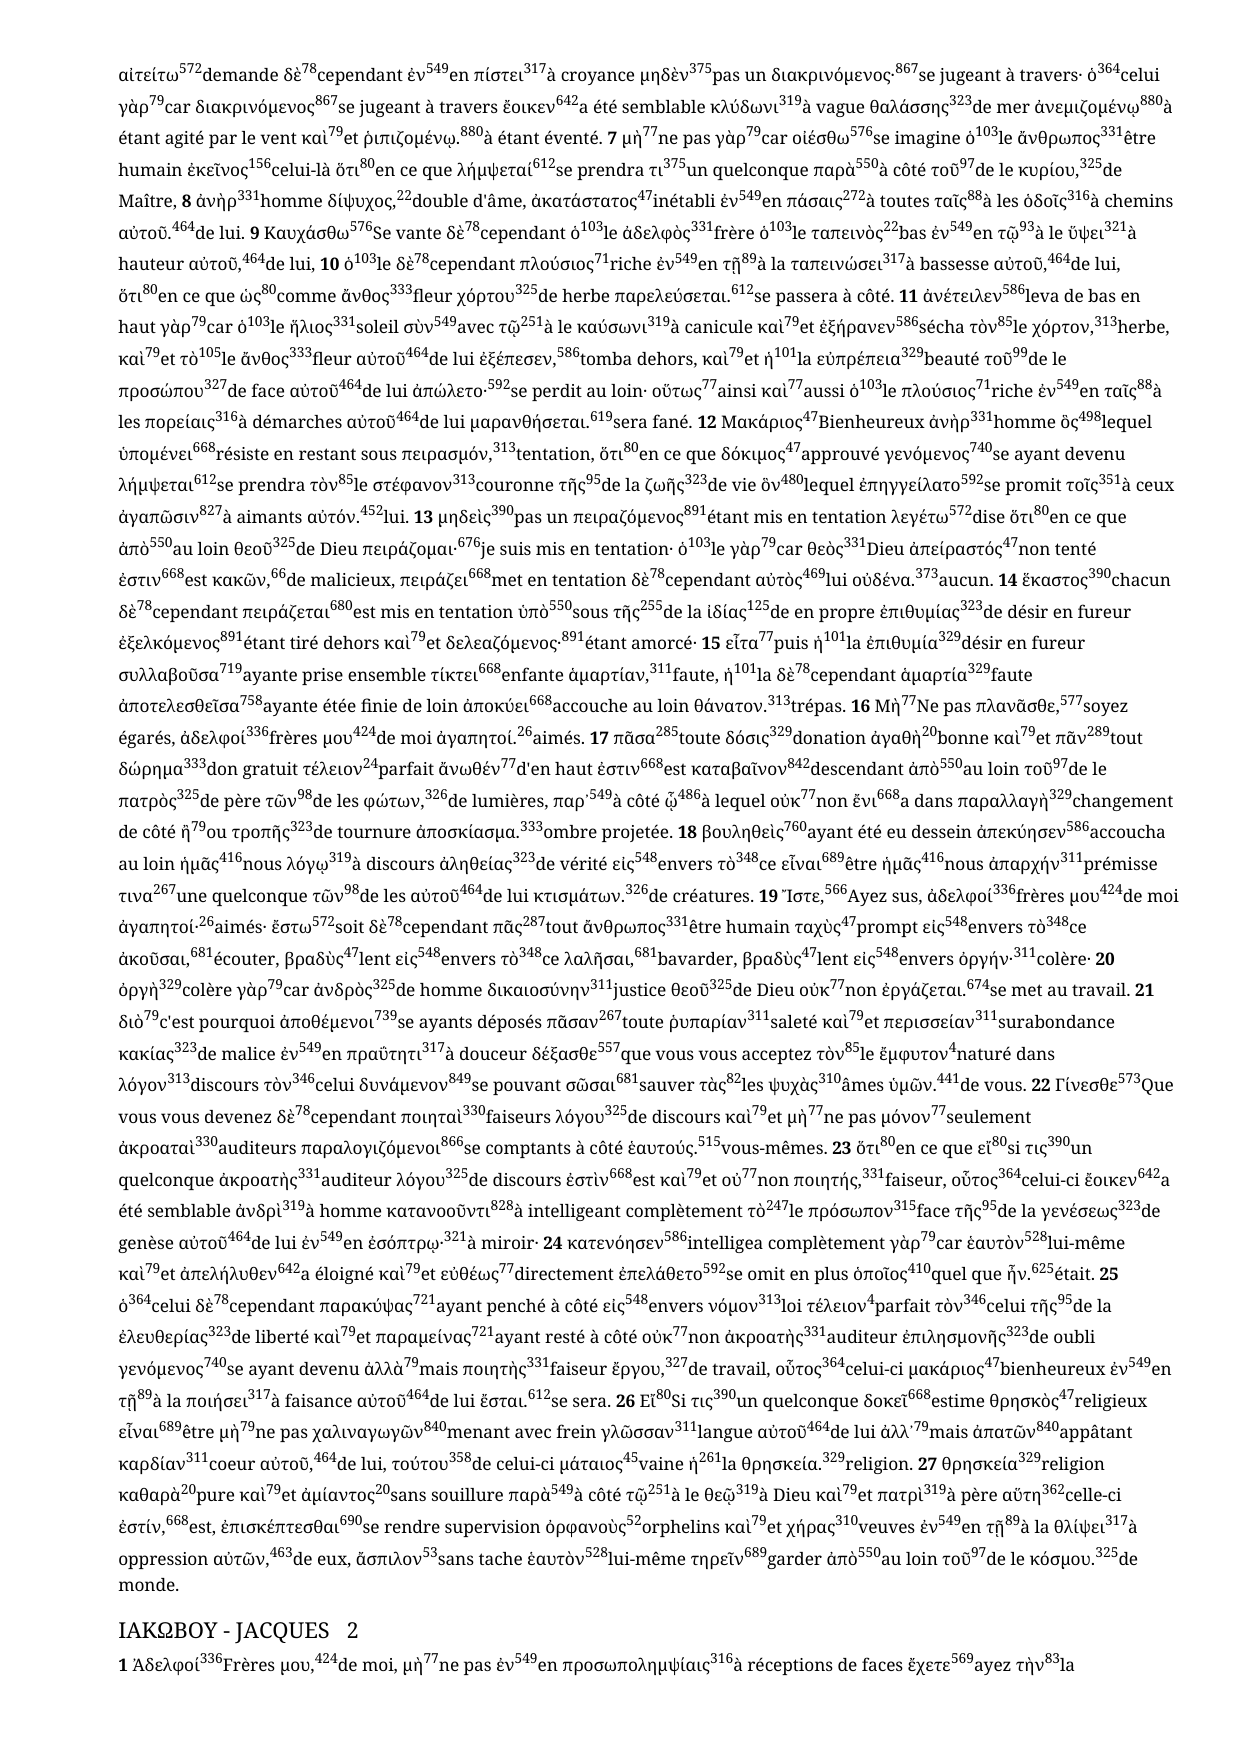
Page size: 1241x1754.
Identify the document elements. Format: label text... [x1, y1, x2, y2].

text 1 Ἰάκωβος331Iakobos θεοῦ325de Dieu καὶ79et κυρίου325de Maître Ἰησοῦ325de Iésous Χριστοῦ325de Christ δοῦλος331mâle esclave ταῖς88à les δώδεκα182à douze φυλαῖς316à tribus ταῖς483à celles ἐν549en τῇ89à la διασπορᾷ317à dissémination χαίρειν.309être de joie. 2 Πᾶσαν267Toute χαρὰν311joie ἡγήσασθε,557que vous vous gouvernez, ἀδελφοί336frères μου,424de moi, ὅταν80lorsque le cas échéant πειρασμοῖς318à tentations περιπέσητε896que vous tombiez autour ποικίλοις,58à divers, 3 γινώσκοντες839connaissants ὅτι80en ce que τὸ105le δοκίμιον333moyen d'épreuve ὑμῶν441de vous τῆς95de la πίστεως323de croyance κατεργάζεται674se met au travail complètement ὑπομονήν.311résistance. 4 ἡ101la δὲ78cependant ὑπομονὴ329résistance ἔργον315travail τέλειον6parfait ἐχέτω,572ait, ἵνα80afin que ἦτε918que vous soyez τέλειοι70parfaits καὶ79et ὁλόκληροι70touts entiers en lots ἐν549en μηδενὶ380à pas un λειπόμενοι.866se laissants. 5 Εἰ80Si δέ78cependant τις390un quelconque ὑμῶν441de vous λείπεται674se laisse σοφίας,323de sagesse, αἰτείτω572demande παρὰ550à côté τοῦ358de celui διδόντος834de donnant θεοῦ325de Dieu πᾶσιν377à tous ἁπλῶς77simplement καὶ79et μὴ77ne pas ὀνειδίζοντος,834de réprouvant, καὶ79et δοθήσεται619sera donné αὐτῷ.458à lui. 6 αἰτείτω572demande δὲ78cependant ἐν549en πίστει317à croyance μηδὲν375pas un διακρινόμενος·867se jugeant à travers· ὁ364celui γὰρ79car διακρινόμενος867se jugeant à travers ἔοικεν642a été semblable κλύδωνι319à vague θαλάσσης323de mer ἀνεμιζομένῳ880à étant agité par le vent καὶ79et ῥιπιζομένῳ.880à étant éventé. 7 μὴ77ne pas γὰρ79car οἰέσθω576se imagine ὁ103le ἄνθρωπος331être humain ἐκεῖνος156celui-là ὅτι80en ce que λήμψεταί612se prendra τι375un quelconque παρὰ550à côté τοῦ97de le κυρίου,325de Maître, 8 ἀνὴρ331homme δίψυχος,22double d'âme, ἀκατάστατος47inétabli ἐν549en πάσαις272à toutes ταῖς88à les ὁδοῖς316à chemins αὐτοῦ.464de lui. 9 Καυχάσθω576Se vante δὲ78cependant ὁ103le ἀδελφὸς331frère ὁ103le ταπεινὸς22bas ἐν549en τῷ93à le ὕψει321à hauteur αὐτοῦ,464de lui, 10 ὁ103le δὲ78cependant πλούσιος71riche ἐν549en τῇ89à la ταπεινώσει317à bassesse αὐτοῦ,464de lui, ὅτι80en ce que ὡς80comme ἄνθος333fleur χόρτου325de herbe παρελεύσεται.612se passera à côté. 11 ἀνέτειλεν586leva de bas en haut γὰρ79car ὁ103le ἥλιος331soleil σὺν549avec τῷ251à le καύσωνι319à canicule καὶ79et ἐξήρανεν586sécha τὸν85le χόρτον,313herbe, καὶ79et τὸ105le ἄνθος333fleur αὐτοῦ464de lui ἐξέπεσεν,586tomba dehors, καὶ79et ἡ101la εὐπρέπεια329beauté τοῦ99de le προσώπου327de face αὐτοῦ464de lui ἀπώλετο·592se perdit au loin· οὕτως77ainsi καὶ77aussi ὁ103le πλούσιος71riche ἐν549en ταῖς88à les πορείαις316à démarches αὐτοῦ464de lui μαρανθήσεται.619sera fané. 12 Μακάριος47Bienheureux ἀνὴρ331homme ὃς498lequel ὑπομένει668résiste en restant sous πειρασμόν,313tentation, ὅτι80en ce que δόκιμος47approuvé γενόμενος740se ayant devenu λήμψεται612se prendra τὸν85le στέφανον313couronne τῆς95de la ζωῆς323de vie ὃν480lequel ἐπηγγείλατο592se promit τοῖς351à ceux ἀγαπῶσιν827à aimants αὐτόν.452lui. 13 μηδεὶς390pas un πειραζόμενος891étant mis en tentation λεγέτω572dise ὅτι80en ce que ἀπὸ550au loin θεοῦ325de Dieu πειράζομαι·676je suis mis en tentation· ὁ103le γὰρ79car θεὸς331Dieu ἀπείραστός47non tenté ἐστιν668est κακῶν,66de malicieux, πειράζει668met en tentation δὲ78cependant αὐτὸς469lui οὐδένα.373aucun. 14 ἕκαστος390chacun δὲ78cependant πειράζεται680est mis en tentation ὑπὸ550sous τῆς255de la ἰδίας125de en propre ἐπιθυμίας323de désir en fureur ἐξελκόμενος891étant tiré dehors καὶ79et δελεαζόμενος·891étant amorcé· 15 εἶτα77puis ἡ101la ἐπιθυμία329désir en fureur συλλαβοῦσα719ayante prise ensemble τίκτει668enfante ἁμαρτίαν,311faute, ἡ101la δὲ78cependant ἁμαρτία329faute ἀποτελεσθεῖσα758ayante étée finie de loin ἀποκύει668accouche au loin θάνατον.313trépas. 16 Μὴ77Ne pas πλανᾶσθε,577soyez égarés, ἀδελφοί336frères μου424de moi ἀγαπητοί.26aimés. 17 πᾶσα285toute δόσις329donation ἀγαθὴ20bonne καὶ79et πᾶν289tout δώρημα333don gratuit τέλειον24parfait ἄνωθέν77d'en haut ἐστιν668est καταβαῖνον842descendant ἀπὸ550au loin τοῦ97de le πατρὸς325de père τῶν98de les φώτων,326de lumières, παρ᾽549à côté ᾧ486à lequel οὐκ77non ἔνι668a dans παραλλαγὴ329changement de côté ἢ79ou τροπῆς323de tournure ἀποσκίασμα.333ombre projetée. 18 βουληθεὶς760ayant été eu dessein ἀπεκύησεν586accoucha au loin ἡμᾶς416nous λόγῳ319à discours ἀληθείας323de vérité εἰς548envers τὸ348ce εἶναι689être ἡμᾶς416nous ἀπαρχήν311prémisse τινα267une quelconque τῶν98de les αὐτοῦ464de lui κτισμάτων.326de créatures. 19 Ἴστε,566Ayez sus, ἀδελφοί336frères μου424de moi ἀγαπητοί·26aimés· ἔστω572soit δὲ78cependant πᾶς287tout ἄνθρωπος331être humain ταχὺς47prompt εἰς548envers τὸ348ce ἀκοῦσαι,681écouter, βραδὺς47lent εἰς548envers τὸ348ce λαλῆσαι,681bavarder, βραδὺς47lent εἰς548envers ὀργήν·311colère· 20 ὀργὴ329colère γὰρ79car ἀνδρὸς325de homme δικαιοσύνην311justice θεοῦ325de Dieu οὐκ77non ἐργάζεται.674se met au travail. 21 διὸ79c'est pourquoi ἀποθέμενοι739se ayants déposés πᾶσαν267toute ῥυπαρίαν311saleté καὶ79et περισσείαν311surabondance κακίας323de malice ἐν549en πραΰτητι317à douceur δέξασθε557que vous vous acceptez τὸν85le ἔμφυτον4naturé dans λόγον313discours τὸν346celui δυνάμενον849se pouvant σῶσαι681sauver τὰς82les ψυχὰς310âmes ὑμῶν.441de vous. 22 Γίνεσθε573Que vous vous devenez δὲ78cependant ποιηταὶ330faiseurs λόγου325de discours καὶ79et μὴ77ne pas μόνον77seulement ἀκροαταὶ330auditeurs παραλογιζόμενοι866se comptants à côté ἑαυτούς.515vous-mêmes. 23 ὅτι80en ce que εἴ80si τις390un quelconque ἀκροατὴς331auditeur λόγου325de discours ἐστὶν668est καὶ79et οὐ77non ποιητής,331faiseur, οὗτος364celui-ci ἔοικεν642a été semblable ἀνδρὶ319à homme κατανοοῦντι828à intelligeant complètement τὸ247le πρόσωπον315face τῆς95de la γενέσεως323de genèse αὐτοῦ464de lui ἐν549en ἐσόπτρῳ·321à miroir· 24 κατενόησεν586intelligea complètement γὰρ79car ἑαυτὸν528lui-même καὶ79et ἀπελήλυθεν642a éloigné καὶ79et εὐθέως77directement ἐπελάθετο592se omit en plus ὁποῖος410quel que ἦν.625était. 25 ὁ364celui δὲ78cependant παρακύψας721ayant penché à côté εἰς548envers νόμον313loi τέλειον4parfait τὸν346celui τῆς95de la ἐλευθερίας323de liberté καὶ79et παραμείνας721ayant resté à côté οὐκ77non ἀκροατὴς331auditeur ἐπιλησμονῆς323de oubli γενόμενος740se ayant devenu ἀλλὰ79mais ποιητὴς331faiseur ἔργου,327de travail, οὗτος364celui-ci μακάριος47bienheureux ἐν549en τῇ89à la ποιήσει317à faisance αὐτοῦ464de lui ἔσται.612se sera. 26 Εἴ80Si τις390un quelconque δοκεῖ668estime θρησκὸς47religieux εἶναι689être μὴ79ne pas χαλιναγωγῶν840menant avec frein γλῶσσαν311langue αὐτοῦ464de lui ἀλλ᾽79mais ἀπατῶν840appâtant καρδίαν311coeur αὐτοῦ,464de lui, τούτου358de celui-ci μάταιος45vaine ἡ261la θρησκεία.329religion. 27 θρησκεία329religion καθαρὰ20pure καὶ79et ἀμίαντος20sans souillure παρὰ549à côté τῷ251à le θεῷ319à Dieu καὶ79et πατρὶ319à père αὕτη362celle-ci ἐστίν,668est, ἐπισκέπτεσθαι690se rendre supervision ὀρφανοὺς52orphelins καὶ79et χήρας310veuves ἐν549en τῇ89à la θλίψει317à oppression αὐτῶν,463de eux, ἄσπιλον53sans tache ἑαυτὸν528lui-même τηρεῖν689garder ἀπὸ550au loin τοῦ97de le κόσμου.325de monde. [118, 59, 1181, 1597]
text ΙΑΚΩΒΟΥ - JACQUES 2 [118, 1615, 1181, 1645]
